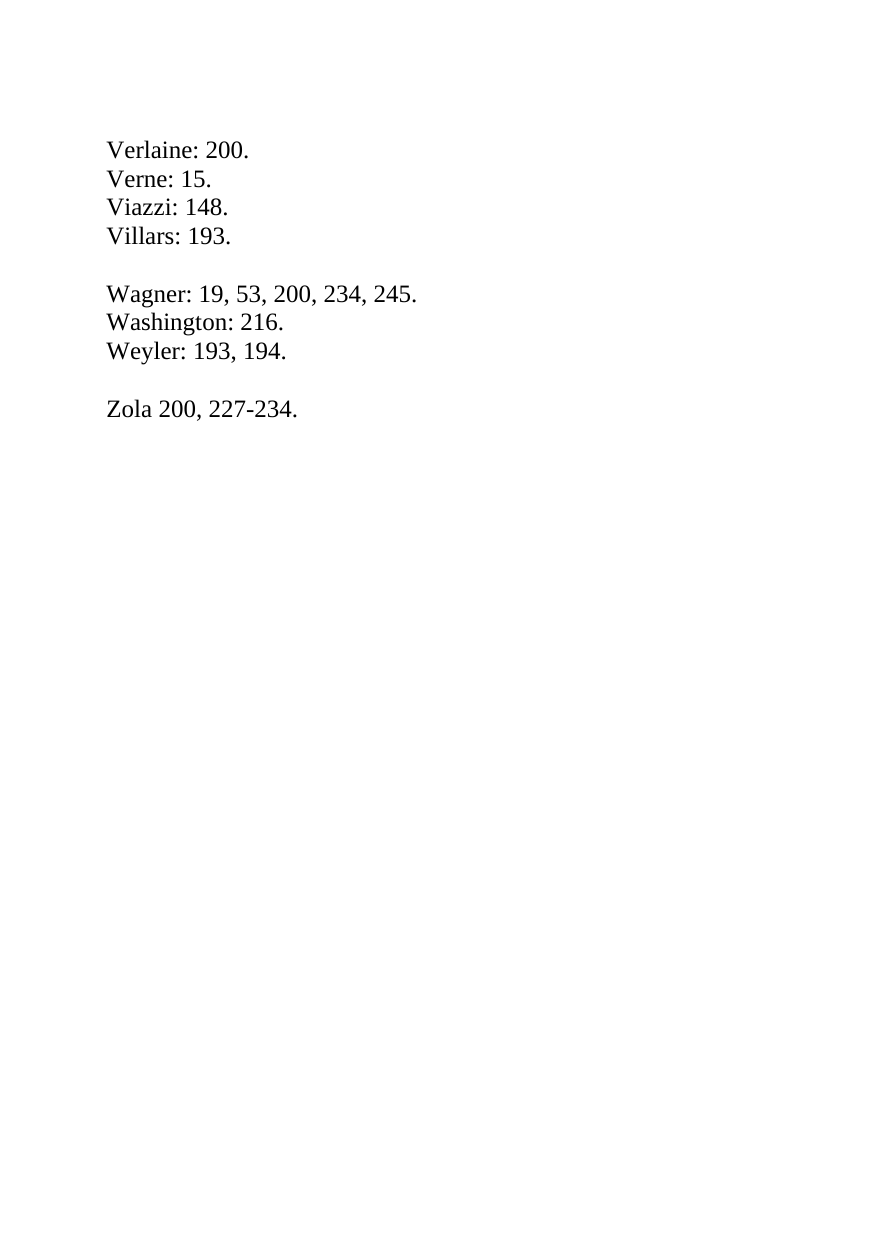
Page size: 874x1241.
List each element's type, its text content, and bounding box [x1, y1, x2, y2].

text Washington: 216. [106, 307, 768, 336]
text Viazzi: 148. [106, 192, 768, 221]
text Zola 200, 227-234. [106, 394, 768, 422]
text Verne: 15. [106, 164, 768, 192]
text Verlaine: 200. [106, 135, 768, 164]
text Villars: 193. [106, 221, 768, 250]
text Weyler: 193, 194. [106, 336, 768, 365]
text Wagner: 19, 53, 200, 234, 245. [106, 279, 768, 307]
